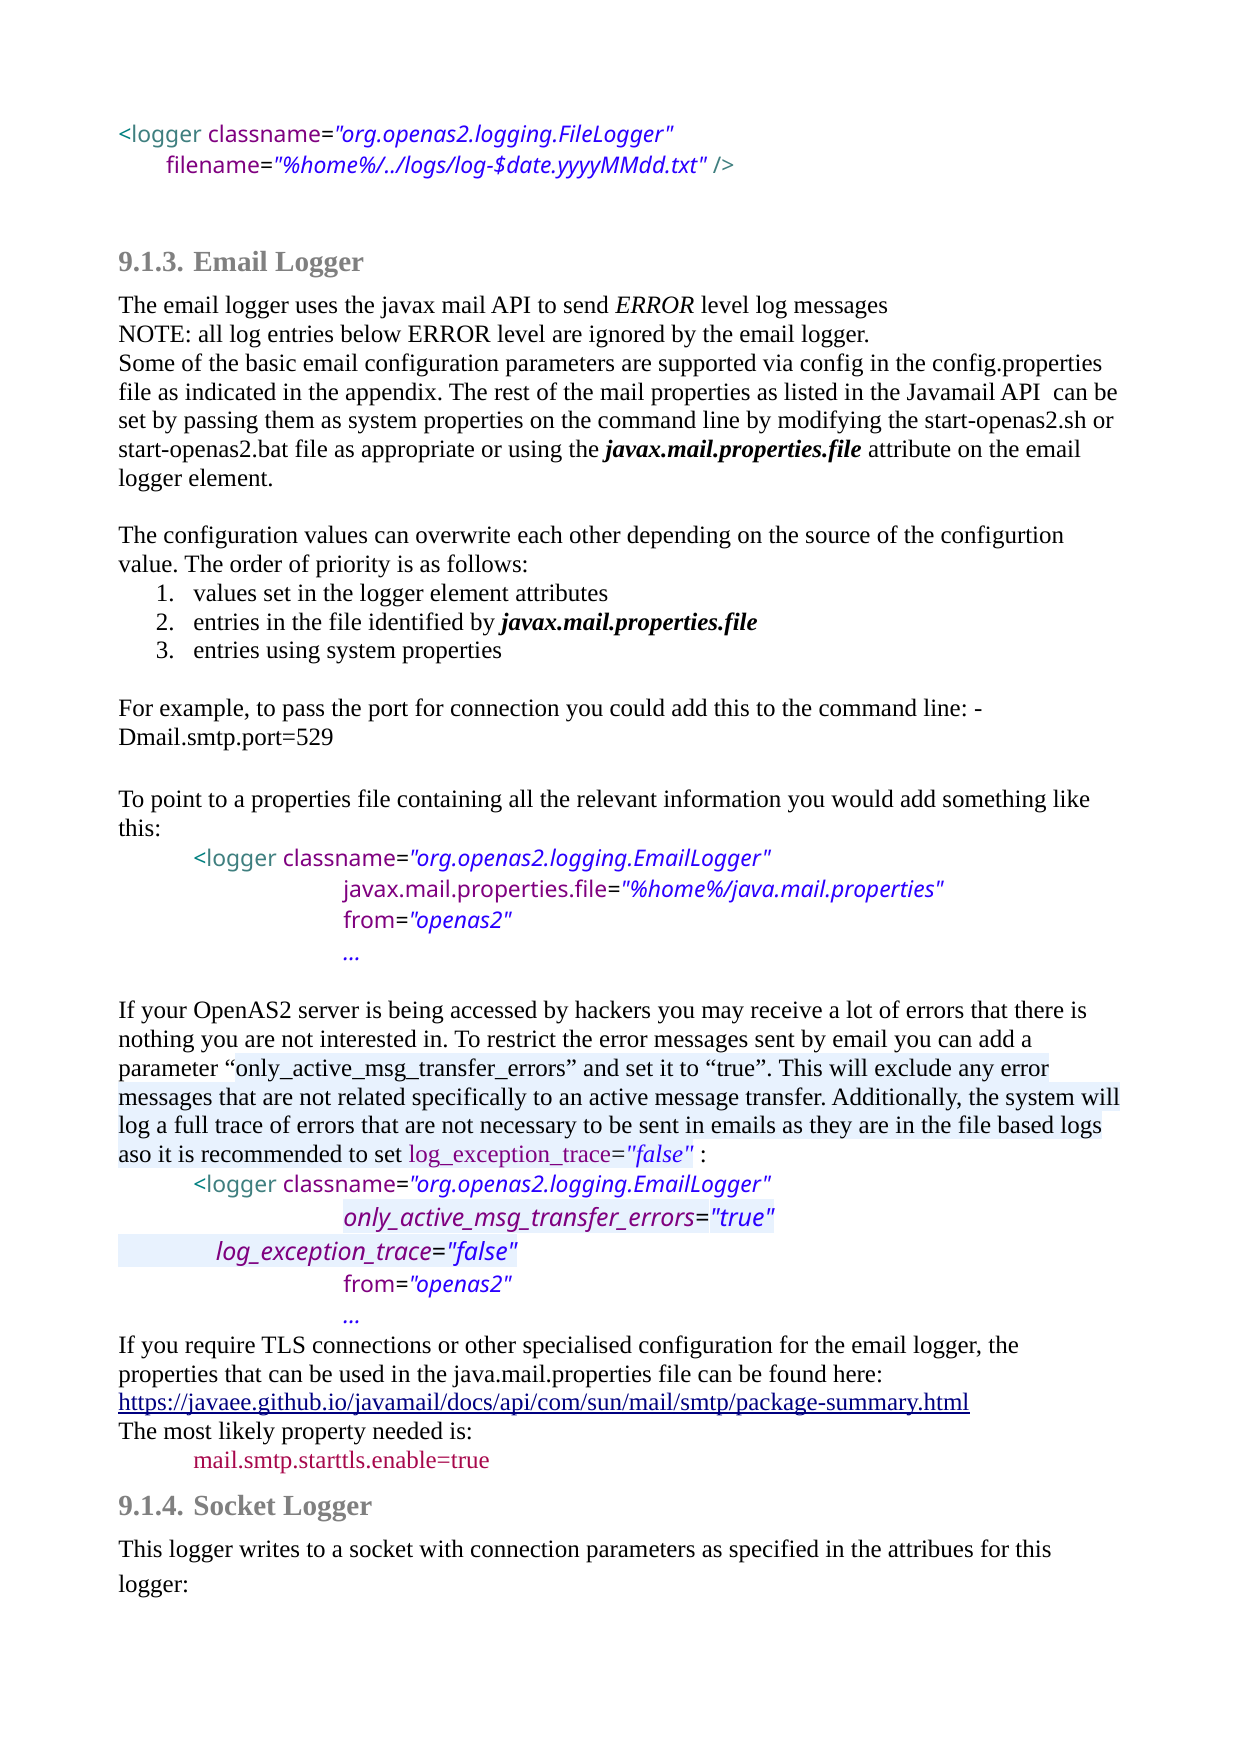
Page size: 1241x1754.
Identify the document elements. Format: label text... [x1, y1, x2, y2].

list values set in the logger element attributes [156, 578, 1122, 607]
text This logger writes to a socket with connection parameters as specified in the attribues for this logger: [118, 1534, 1122, 1598]
subtitle Socket Logger [118, 1488, 1122, 1522]
text https://javaee.github.io/javamail/docs/api/com/sun/mail/smtp/package-summary.html [118, 1387, 1122, 1416]
text Some of the basic email configuration parameters are supported via config in the config.properties file as indicated in the appendix. The rest of the mail properties as listed in the Javamail API can be set by passing them as system properties on the command line by modifying the start-openas2.sh or start-openas2.bat file as appropriate or using the javax.mail.properties.file attribute on the email logger element. [118, 348, 1122, 492]
list entries in the file identified by javax.mail.properties.file [156, 607, 1122, 635]
text NOTE: all log entries below ERROR level are ignored by the email logger. [118, 319, 1122, 348]
text If your OpenAS2 server is being accessed by hackers you may receive a lot of errors that there is nothing you are not interested in. To restrict the error messages sent by email you can add a parameter “only_active_msg_transfer_errors” and set it to “true”. This will exclude any error messages that are not related specifically to an active message transfer. Additionally, the system will log a full trace of errors that are not necessary to be sent in emails as they are in the file based logs aso it is recommended to set log_exception_trace="false" : [118, 996, 1122, 1168]
list entries using system properties [156, 635, 1122, 664]
text … [118, 936, 1122, 967]
text javax.mail.properties.file="%home%/java.mail.properties" [118, 873, 1122, 904]
text from="openas2" [118, 1267, 1122, 1299]
text <logger classname="org.openas2.logging.EmailLogger" [118, 842, 1122, 873]
subtitle Email Logger [118, 244, 1122, 278]
text The email logger uses the javax mail API to send ERROR level log messages [118, 290, 1122, 319]
text To point to a properties file containing all the relevant information you would add something like this: [118, 784, 1122, 842]
text log_exception_trace="false" [118, 1233, 1122, 1267]
text … [118, 1299, 1122, 1330]
text The most likely property needed is: [118, 1416, 1122, 1445]
text mail.smtp.starttls.enable=true [193, 1445, 1122, 1474]
text filename="%home%/../logs/log-$date.yyyyMMdd.txt" /> [118, 149, 1122, 181]
text from="openas2" [118, 904, 1122, 936]
text <logger classname="org.openas2.logging.FileLogger" [118, 118, 1122, 149]
text only_active_msg_transfer_errors="true" [118, 1199, 1122, 1233]
text For example, to pass the port for connection you could add this to the command line: -Dmail.smtp.port=529 [118, 693, 1122, 750]
text The configuration values can overwrite each other depending on the source of the configurtion value. The order of priority is as follows: [118, 520, 1122, 578]
text If you require TLS connections or other specialised configuration for the email logger, the properties that can be used in the java.mail.properties file can be found here: [118, 1330, 1122, 1387]
text <logger classname="org.openas2.logging.EmailLogger" [118, 1168, 1122, 1199]
